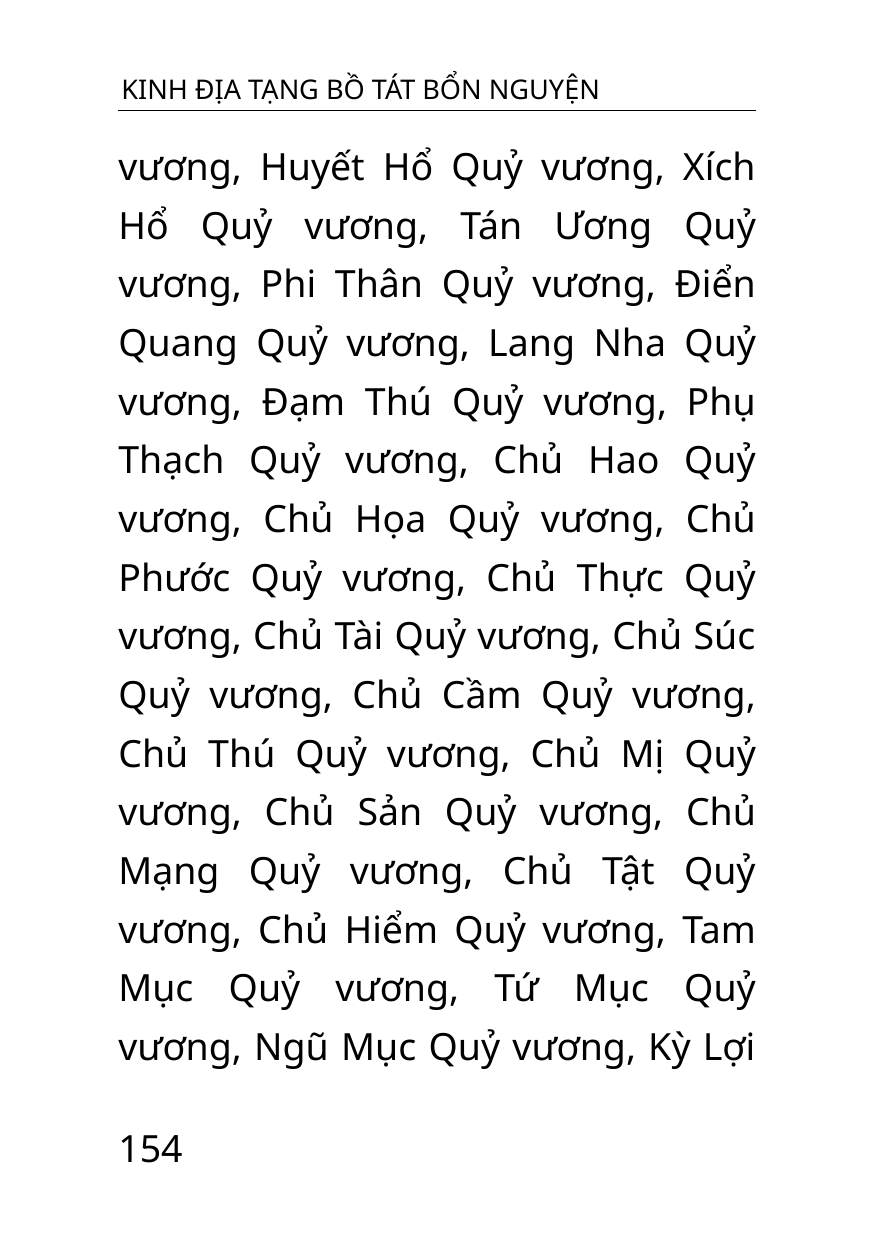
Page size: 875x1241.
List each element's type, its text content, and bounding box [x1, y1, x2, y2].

text vương, Huyết Hổ Quỷ vương, Xích Hổ Quỷ vương, Tán Ương Quỷ vương, Phi Thân Quỷ vương, Điển Quang Quỷ vương, Lang Nha Quỷ vương, Đạm Thú Quỷ vương, Phụ Thạch Quỷ vương, Chủ Hao Quỷ vương, Chủ Họa Quỷ vương, Chủ Phước Quỷ vương, Chủ Thực Quỷ vương, Chủ Tài Quỷ vương, Chủ Súc Quỷ vương, Chủ Cầm Quỷ vương, Chủ Thú Quỷ vương, Chủ Mị Quỷ vương, Chủ Sản Quỷ vương, Chủ Mạng Quỷ vương, Chủ Tật Quỷ vương, Chủ Hiểm Quỷ vương, Tam Mục Quỷ vương, Tứ Mục Quỷ vương, Ngũ Mục Quỷ vương, Kỳ Lợi [118, 141, 756, 1071]
